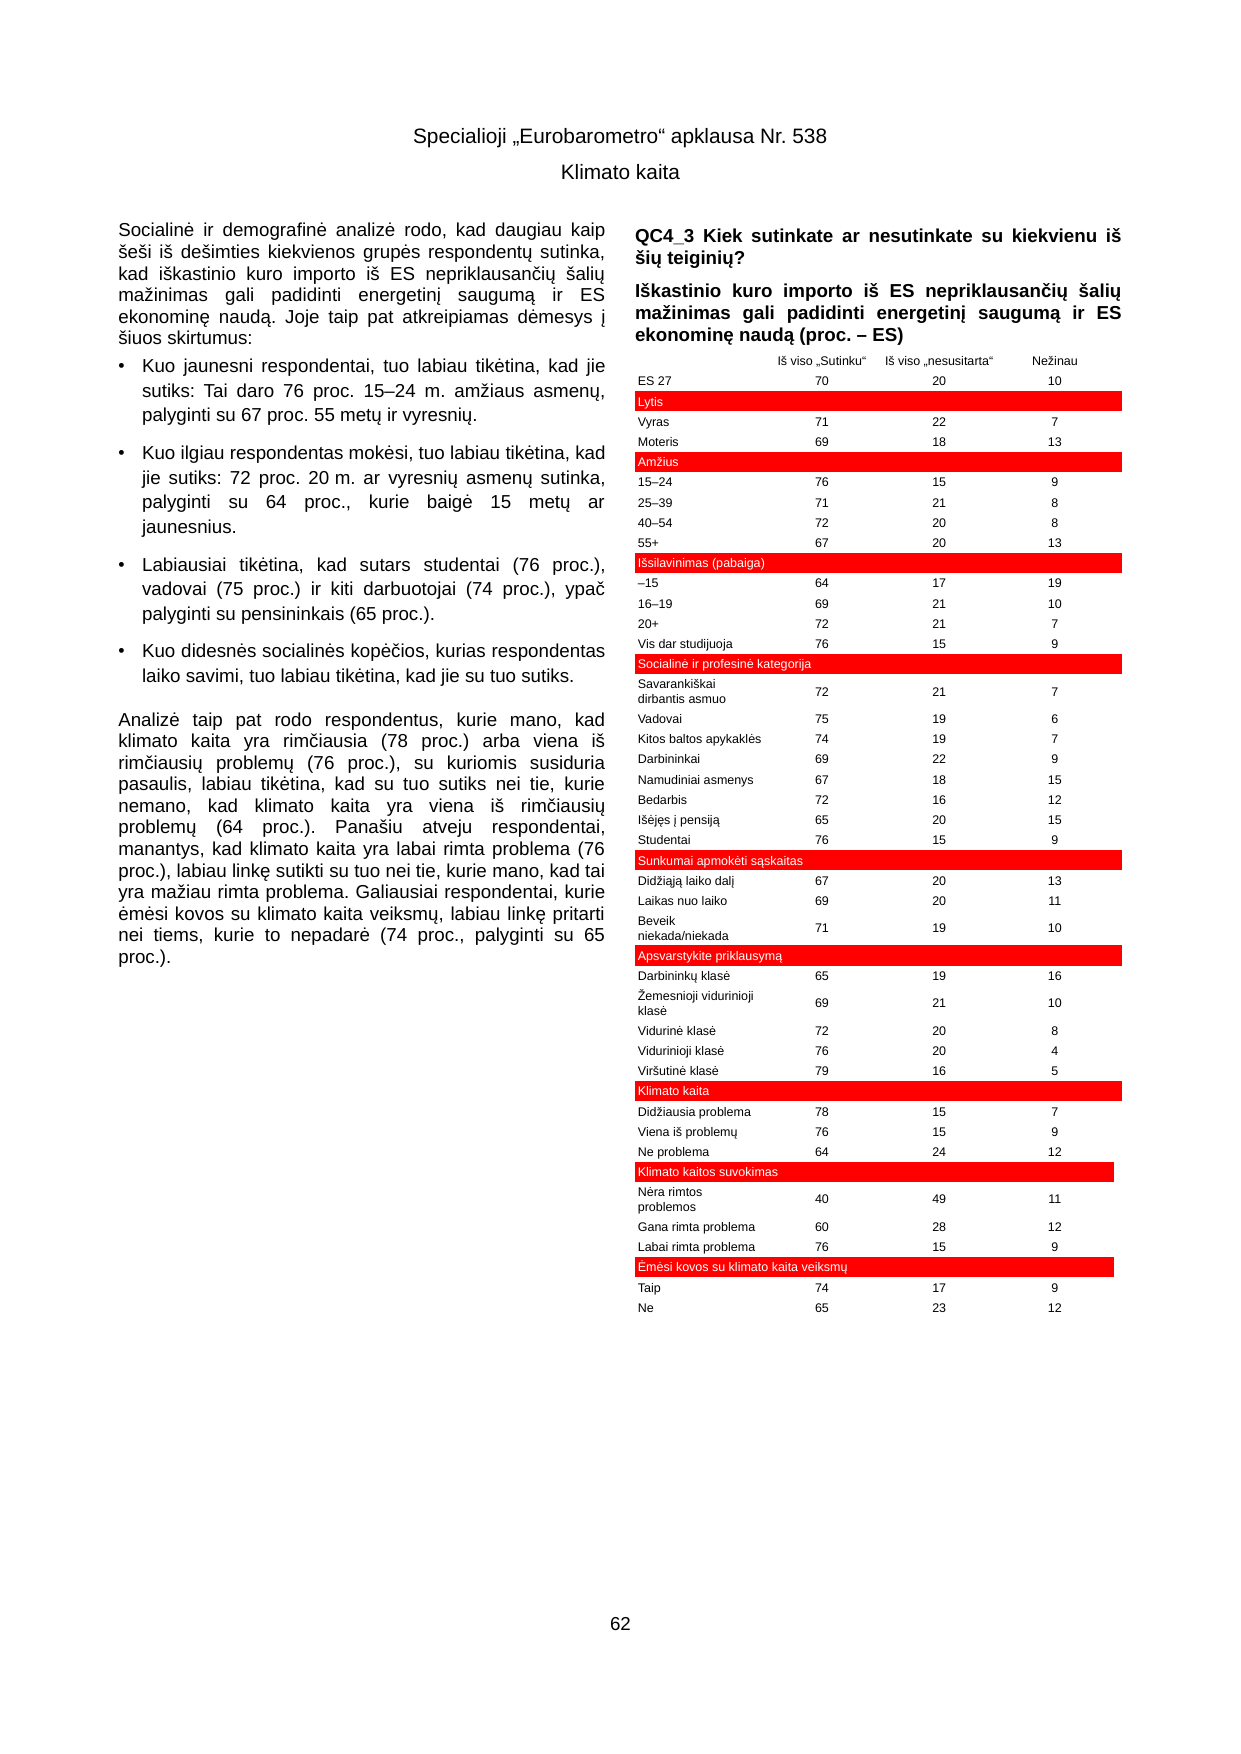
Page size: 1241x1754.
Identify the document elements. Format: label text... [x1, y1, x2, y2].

table_cell [1110, 1101, 1122, 1121]
table_cell 9 [1000, 1121, 1109, 1142]
table_cell Išėjęs į pensiją [635, 810, 765, 830]
table_cell 12 [1000, 790, 1109, 810]
table_cell 15 [878, 472, 1000, 492]
table_cell 13 [1000, 432, 1109, 452]
table_cell 15 [878, 634, 1000, 654]
table_header Nežinau [1000, 351, 1109, 371]
table_cell 64 [765, 573, 878, 593]
table_cell 10 [1000, 986, 1109, 1020]
table_cell 21 [878, 593, 1000, 613]
table_cell 23 [878, 1298, 1000, 1318]
table_cell [1110, 1142, 1122, 1162]
table_cell 67 [765, 769, 878, 789]
table_cell Ėmėsi kovos su klimato kaita veiksmų [635, 1257, 1114, 1277]
table_cell 15 [878, 1237, 1000, 1257]
text Analizė taip pat rodo respondentus, kurie mano, kad klimato kaita yra rimčiausia (78 proc.) arba viena iš rimčiausių problemų (76 proc.), su kuriomis susiduria pasaulis, labiau tikėtina, kad su tuo sutiks nei tie, kurie nemano, kad klimato kaita yra viena iš rimčiausių problemų (64 proc.). Panašiu atveju respondentai, manantys, kad klimato kaita yra labai rimta problema (76 proc.), labiau linkę sutikti su tuo nei tie, kurie mano, kad tai yra mažiau rimta problema. Galiausiai respondentai, kurie ėmėsi kovos su klimato kaita veiksmų, labiau linkę pritarti nei tiems, kurie to nepadarė (74 proc., palyginti su 65 proc.). [118, 708, 605, 967]
table_cell [1114, 1257, 1122, 1277]
table_cell 7 [1000, 674, 1109, 709]
table_cell 72 [765, 513, 878, 533]
table_cell [1110, 1237, 1122, 1257]
table_cell [1114, 1162, 1122, 1182]
table_cell 15 [1000, 810, 1109, 830]
table_cell 25–39 [635, 492, 765, 512]
table_cell 76 [765, 1121, 878, 1142]
table_cell 19 [878, 911, 1000, 945]
table_cell [1110, 371, 1122, 391]
table_cell 13 [1000, 870, 1109, 891]
table_cell Taip [635, 1277, 765, 1297]
table_cell [1110, 472, 1122, 492]
table_cell Kitos baltos apykaklės [635, 729, 765, 749]
table_cell 75 [765, 709, 878, 729]
table_cell 20 [878, 870, 1000, 891]
table_cell 69 [765, 593, 878, 613]
table_cell Viršutinė klasė [635, 1061, 765, 1081]
table_cell [1110, 729, 1122, 749]
table_cell 9 [1000, 830, 1109, 850]
table_cell 18 [878, 769, 1000, 789]
table_cell [1110, 986, 1122, 1020]
table_cell Nėra rimtos problemos [635, 1182, 765, 1217]
table_cell Klimato kaita [635, 1081, 1122, 1101]
table_cell 71 [765, 411, 878, 432]
table_cell 7 [1000, 411, 1109, 432]
table_cell 10 [1000, 371, 1109, 391]
table_cell 12 [1000, 1142, 1109, 1162]
table_cell 9 [1000, 749, 1109, 769]
table_cell 71 [765, 911, 878, 945]
table_cell 76 [765, 1041, 878, 1061]
table_cell 78 [765, 1101, 878, 1121]
table_cell 72 [765, 1020, 878, 1041]
list Kuo didesnės socialinės kopėčios, kurias respondentas laiko savimi, tuo labiau tikėtina, kad jie su tuo sutiks. [118, 640, 605, 687]
table_cell [1110, 1277, 1122, 1297]
table_cell 40 [765, 1182, 878, 1217]
text Iškastinio kuro importo iš ES nepriklausančių šalių mažinimas gali padidinti energetinį saugumą ir ES ekonominę naudą (proc. – ES) [635, 280, 1122, 345]
table_cell 7 [1000, 1101, 1109, 1121]
table_cell 70 [765, 371, 878, 391]
table_cell Savarankiškai dirbantis asmuo [635, 674, 765, 709]
table_cell [1110, 870, 1122, 891]
table_cell Darbininkų klasė [635, 966, 765, 986]
table_cell Vidurinioji klasė [635, 1041, 765, 1061]
table_cell 20 [878, 1020, 1000, 1041]
table_cell [1110, 533, 1122, 553]
table_cell 10 [1000, 911, 1109, 945]
table_cell 76 [765, 472, 878, 492]
table_cell 9 [1000, 1237, 1109, 1257]
table_cell [1110, 614, 1122, 634]
table_cell 79 [765, 1061, 878, 1081]
table_cell 15 [878, 1121, 1000, 1142]
table_cell 21 [878, 674, 1000, 709]
table_cell 65 [765, 1298, 878, 1318]
table_cell Išsilavinimas (pabaiga) [635, 553, 1122, 573]
table_cell 21 [878, 986, 1000, 1020]
table_cell Vidurinė klasė [635, 1020, 765, 1041]
table_cell Gana rimta problema [635, 1217, 765, 1237]
table_cell 15 [878, 830, 1000, 850]
table_cell 20 [878, 810, 1000, 830]
table_cell [1110, 1217, 1122, 1237]
table_cell 76 [765, 830, 878, 850]
text QC4_3 Kiek sutinkate ar nesutinkate su kiekvienu iš šių teiginių? [635, 225, 1122, 268]
table_cell 5 [1000, 1061, 1109, 1081]
table_cell Apsvarstykite priklausymą [635, 945, 1122, 966]
table_cell 21 [878, 614, 1000, 634]
table_header Iš viso „nesusitarta“ [878, 351, 1000, 371]
table_cell 8 [1000, 1020, 1109, 1041]
table_cell 21 [878, 492, 1000, 512]
table_cell Viena iš problemų [635, 1121, 765, 1142]
table_cell 76 [765, 634, 878, 654]
table_cell Žemesnioji vidurinioji klasė [635, 986, 765, 1020]
table_cell Socialinė ir profesinė kategorija [635, 654, 1122, 674]
table_cell 6 [1000, 709, 1109, 729]
table_cell 11 [1000, 891, 1109, 911]
table_cell Amžius [635, 452, 1122, 472]
table_cell [1110, 1061, 1122, 1081]
table_cell 65 [765, 966, 878, 986]
table_cell [1110, 573, 1122, 593]
table_cell [1110, 1020, 1122, 1041]
table_cell 7 [1000, 614, 1109, 634]
table_cell 55+ [635, 533, 765, 553]
table_cell 13 [1000, 533, 1109, 553]
table_cell 20 [878, 371, 1000, 391]
table_cell 24 [878, 1142, 1000, 1162]
table_cell Labai rimta problema [635, 1237, 765, 1257]
table_cell Namudiniai asmenys [635, 769, 765, 789]
table_cell 4 [1000, 1041, 1109, 1061]
table_cell Ne [635, 1298, 765, 1318]
table_cell Beveik niekada/niekada [635, 911, 765, 945]
table_cell Studentai [635, 830, 765, 850]
table_cell 9 [1000, 472, 1109, 492]
table_cell [1110, 830, 1122, 850]
table_cell [1110, 492, 1122, 512]
table_cell 16 [878, 1061, 1000, 1081]
table_header [635, 351, 765, 371]
table_cell 11 [1000, 1182, 1109, 1217]
table_cell [1110, 1041, 1122, 1061]
table_cell Vyras [635, 411, 765, 432]
table_cell 17 [878, 573, 1000, 593]
table_cell 8 [1000, 492, 1109, 512]
table_cell 19 [878, 709, 1000, 729]
table_cell [1110, 790, 1122, 810]
table_cell 67 [765, 533, 878, 553]
table_cell 20+ [635, 614, 765, 634]
table_cell 69 [765, 432, 878, 452]
table_cell 19 [878, 729, 1000, 749]
table_cell [1110, 769, 1122, 789]
table_cell Ne problema [635, 1142, 765, 1162]
list Kuo jaunesni respondentai, tuo labiau tikėtina, kad jie sutiks: Tai daro 76 proc. 15–24 m. amžiaus asmenų, palyginti su 67 proc. 55 metų ir vyresnių. [118, 354, 605, 426]
table_cell 20 [878, 533, 1000, 553]
table_cell 9 [1000, 1277, 1109, 1297]
list Kuo ilgiau respondentas mokėsi, tuo labiau tikėtina, kad jie sutiks: 72 proc. 20 m. ar vyresnių asmenų sutinka, palyginti su 64 proc., kurie baigė 15 metų ar jaunesnius. [118, 442, 605, 538]
table_cell 16 [878, 790, 1000, 810]
table_cell 15–24 [635, 472, 765, 492]
table_cell 22 [878, 411, 1000, 432]
table_cell [1110, 1298, 1122, 1318]
table_cell –15 [635, 573, 765, 593]
table_cell 12 [1000, 1217, 1109, 1237]
table_cell 69 [765, 891, 878, 911]
table_cell 72 [765, 790, 878, 810]
table_cell 9 [1000, 634, 1109, 654]
table_cell [1110, 634, 1122, 654]
table_cell 65 [765, 810, 878, 830]
table_cell 60 [765, 1217, 878, 1237]
table_cell 15 [1000, 769, 1109, 789]
table_cell Klimato kaitos suvokimas [635, 1162, 1114, 1182]
table_cell 71 [765, 492, 878, 512]
table_cell Bedarbis [635, 790, 765, 810]
table_cell 16 [1000, 966, 1109, 986]
table_cell 28 [878, 1217, 1000, 1237]
table_cell 15 [878, 1101, 1000, 1121]
list Labiausiai tikėtina, kad sutars studentai (76 proc.), vadovai (75 proc.) ir kiti darbuotojai (74 proc.), ypač palyginti su pensininkais (65 proc.). [118, 553, 605, 624]
table_cell 7 [1000, 729, 1109, 749]
table_cell 49 [878, 1182, 1000, 1217]
table_cell Moteris [635, 432, 765, 452]
table_header [1110, 351, 1122, 371]
table_cell 20 [878, 1041, 1000, 1061]
table_cell [1110, 966, 1122, 986]
table_cell Lytis [635, 391, 1122, 411]
table_cell 17 [878, 1277, 1000, 1297]
table_cell [1110, 810, 1122, 830]
table_cell Laikas nuo laiko [635, 891, 765, 911]
table_cell [1110, 513, 1122, 533]
table_cell 19 [878, 966, 1000, 986]
table_cell [1110, 709, 1122, 729]
table_cell 18 [878, 432, 1000, 452]
table_cell 10 [1000, 593, 1109, 613]
table_cell Didžiausia problema [635, 1101, 765, 1121]
table_cell 72 [765, 614, 878, 634]
table_cell 40–54 [635, 513, 765, 533]
table_cell [1110, 1182, 1122, 1217]
table_cell 22 [878, 749, 1000, 769]
table_cell Vis dar studijuoja [635, 634, 765, 654]
table_cell [1110, 911, 1122, 945]
table_cell 67 [765, 870, 878, 891]
table_cell [1110, 674, 1122, 709]
table_cell 69 [765, 986, 878, 1020]
table_cell Darbininkai [635, 749, 765, 769]
table_cell [1110, 432, 1122, 452]
table_cell 76 [765, 1237, 878, 1257]
table_cell Sunkumai apmokėti sąskaitas [635, 850, 1122, 870]
table_cell 20 [878, 513, 1000, 533]
table_cell [1110, 593, 1122, 613]
table_cell 8 [1000, 513, 1109, 533]
table_cell [1110, 749, 1122, 769]
table_cell 16–19 [635, 593, 765, 613]
table_header Iš viso „Sutinku“ [765, 351, 878, 371]
table_cell [1110, 1121, 1122, 1142]
table_cell 69 [765, 749, 878, 769]
table_cell 74 [765, 729, 878, 749]
table_cell Vadovai [635, 709, 765, 729]
table_cell [1110, 891, 1122, 911]
table_cell 64 [765, 1142, 878, 1162]
table_cell 72 [765, 674, 878, 709]
table_cell 74 [765, 1277, 878, 1297]
table_cell 12 [1000, 1298, 1109, 1318]
table_cell [1110, 411, 1122, 432]
table_cell 19 [1000, 573, 1109, 593]
table_cell 20 [878, 891, 1000, 911]
text Socialinė ir demografinė analizė rodo, kad daugiau kaip šeši iš dešimties kiekvienos grupės respondentų sutinka, kad iškastinio kuro importo iš ES nepriklausančių šalių mažinimas gali padidinti energetinį saugumą ir ES ekonominę naudą. Joje taip pat atkreipiamas dėmesys į šiuos skirtumus: [118, 219, 605, 349]
table_cell ES 27 [635, 371, 765, 391]
table_cell Didžiąją laiko dalį [635, 870, 765, 891]
